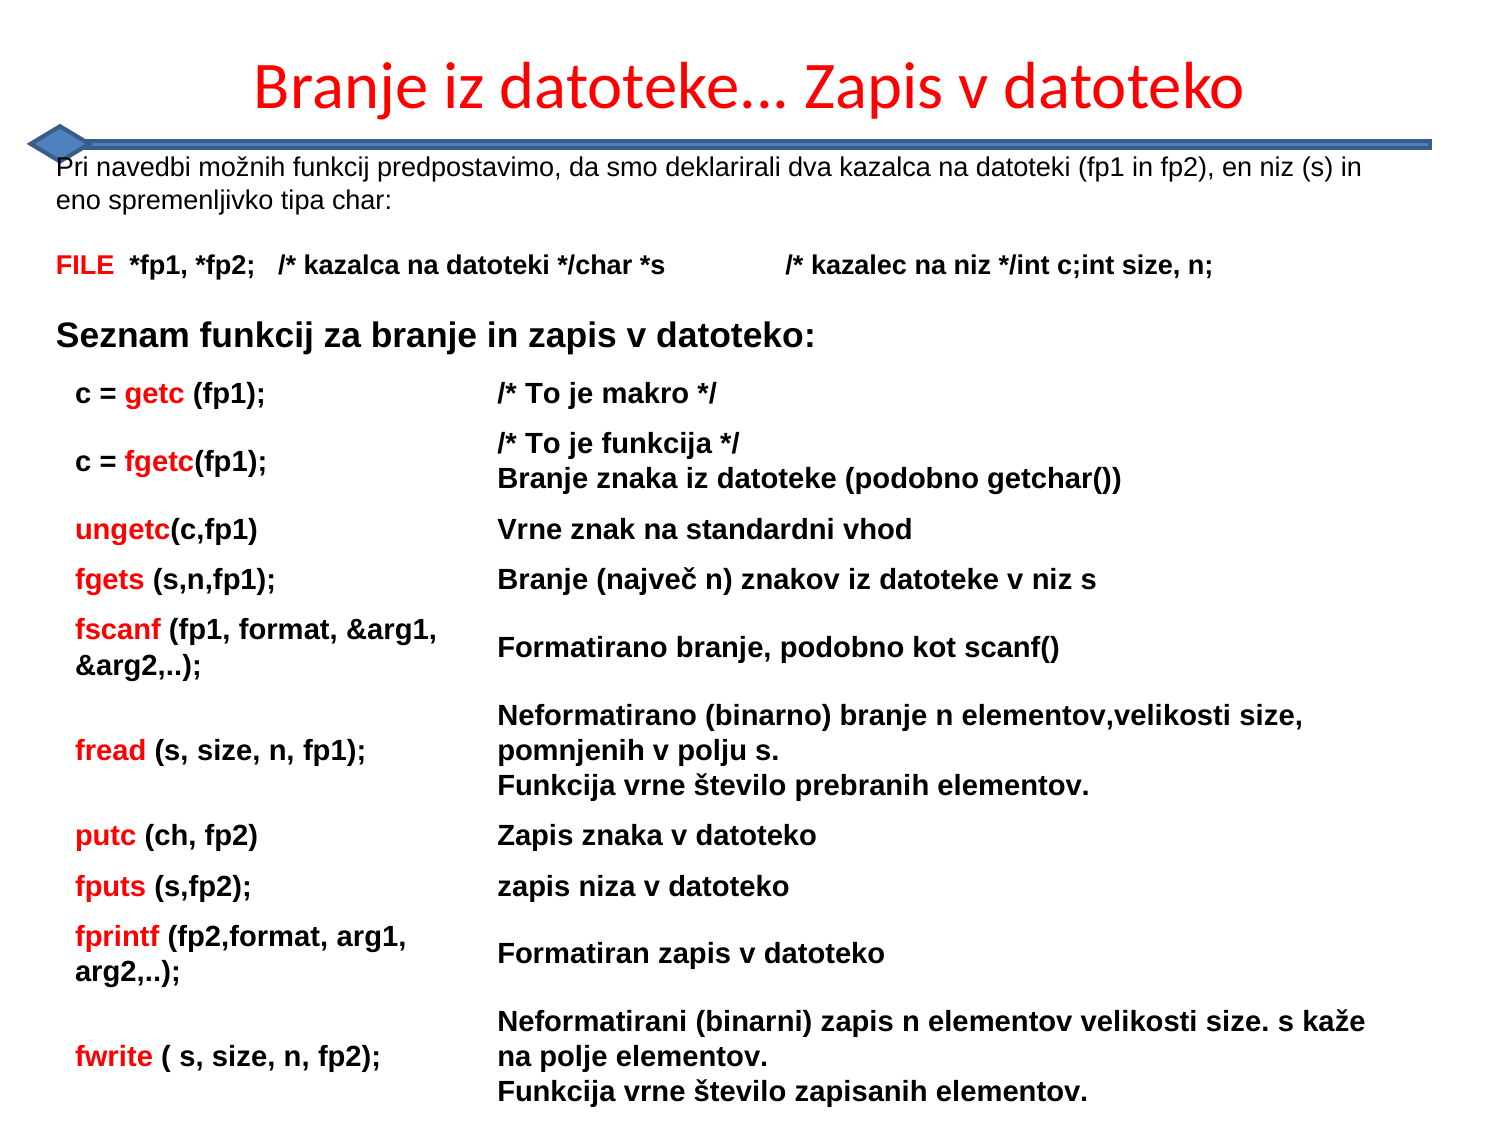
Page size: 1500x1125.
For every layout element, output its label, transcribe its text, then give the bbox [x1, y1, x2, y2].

table_cell Neformatirani (binarni) zapis n elementov velikosti size. s kaže na polje elementov. Funkcija vrne število zapisanih elementov. [483, 995, 1419, 1115]
table_cell fgets (s,n,fp1); [60, 553, 483, 603]
table_cell fscanf (fp1, format, &arg1, &arg2,..); [60, 603, 483, 688]
table_cell c = fgetc(fp1); [60, 417, 483, 502]
table_cell fprintf (fp2,format, arg1, arg2,..); [60, 910, 483, 995]
text_box Pri navedbi možnih funkcij predpostavimo, da smo deklarirali dva kazalca na datoteki (fp1 in fp2), en niz (s) in eno spremenljivko tipa char: FILE *fp1, *fp2; /* kazalca na datoteki */char *s /* kazalec na niz */int c;int size, n; Seznam funkcij za branje in zapis v datoteko: [41, 141, 1424, 355]
table_cell Formatiran zapis v datoteko [483, 910, 1419, 995]
table_cell ungetc(c,fp1) [60, 502, 483, 553]
table_cell putc (ch, fp2) [60, 809, 483, 859]
table_cell Formatirano branje, podobno kot scanf() [483, 603, 1419, 688]
title Branje iz datoteke... Zapis v datoteko [75, 23, 1426, 141]
table_cell zapis niza v datoteko [483, 859, 1419, 910]
table_cell /* To je funkcija */ Branje znaka iz datoteke (podobno getchar()) [483, 417, 1419, 502]
table_header c = getc (fp1); [60, 367, 483, 417]
table_cell fputs (s,fp2); [60, 859, 483, 910]
table_cell fwrite ( s, size, n, fp2); [60, 995, 483, 1115]
table_cell Neformatirano (binarno) branje n elementov,velikosti size, pomnjenih v polju s. Funkcija vrne število prebranih elementov. [483, 688, 1419, 809]
table_cell Branje (največ n) znakov iz datoteke v niz s [483, 553, 1419, 603]
table_cell Zapis znaka v datoteko [483, 809, 1419, 859]
table_cell fread (s, size, n, fp1); [60, 688, 483, 809]
table_header /* To je makro */ [483, 367, 1419, 417]
table_cell Vrne znak na standardni vhod [483, 502, 1419, 553]
